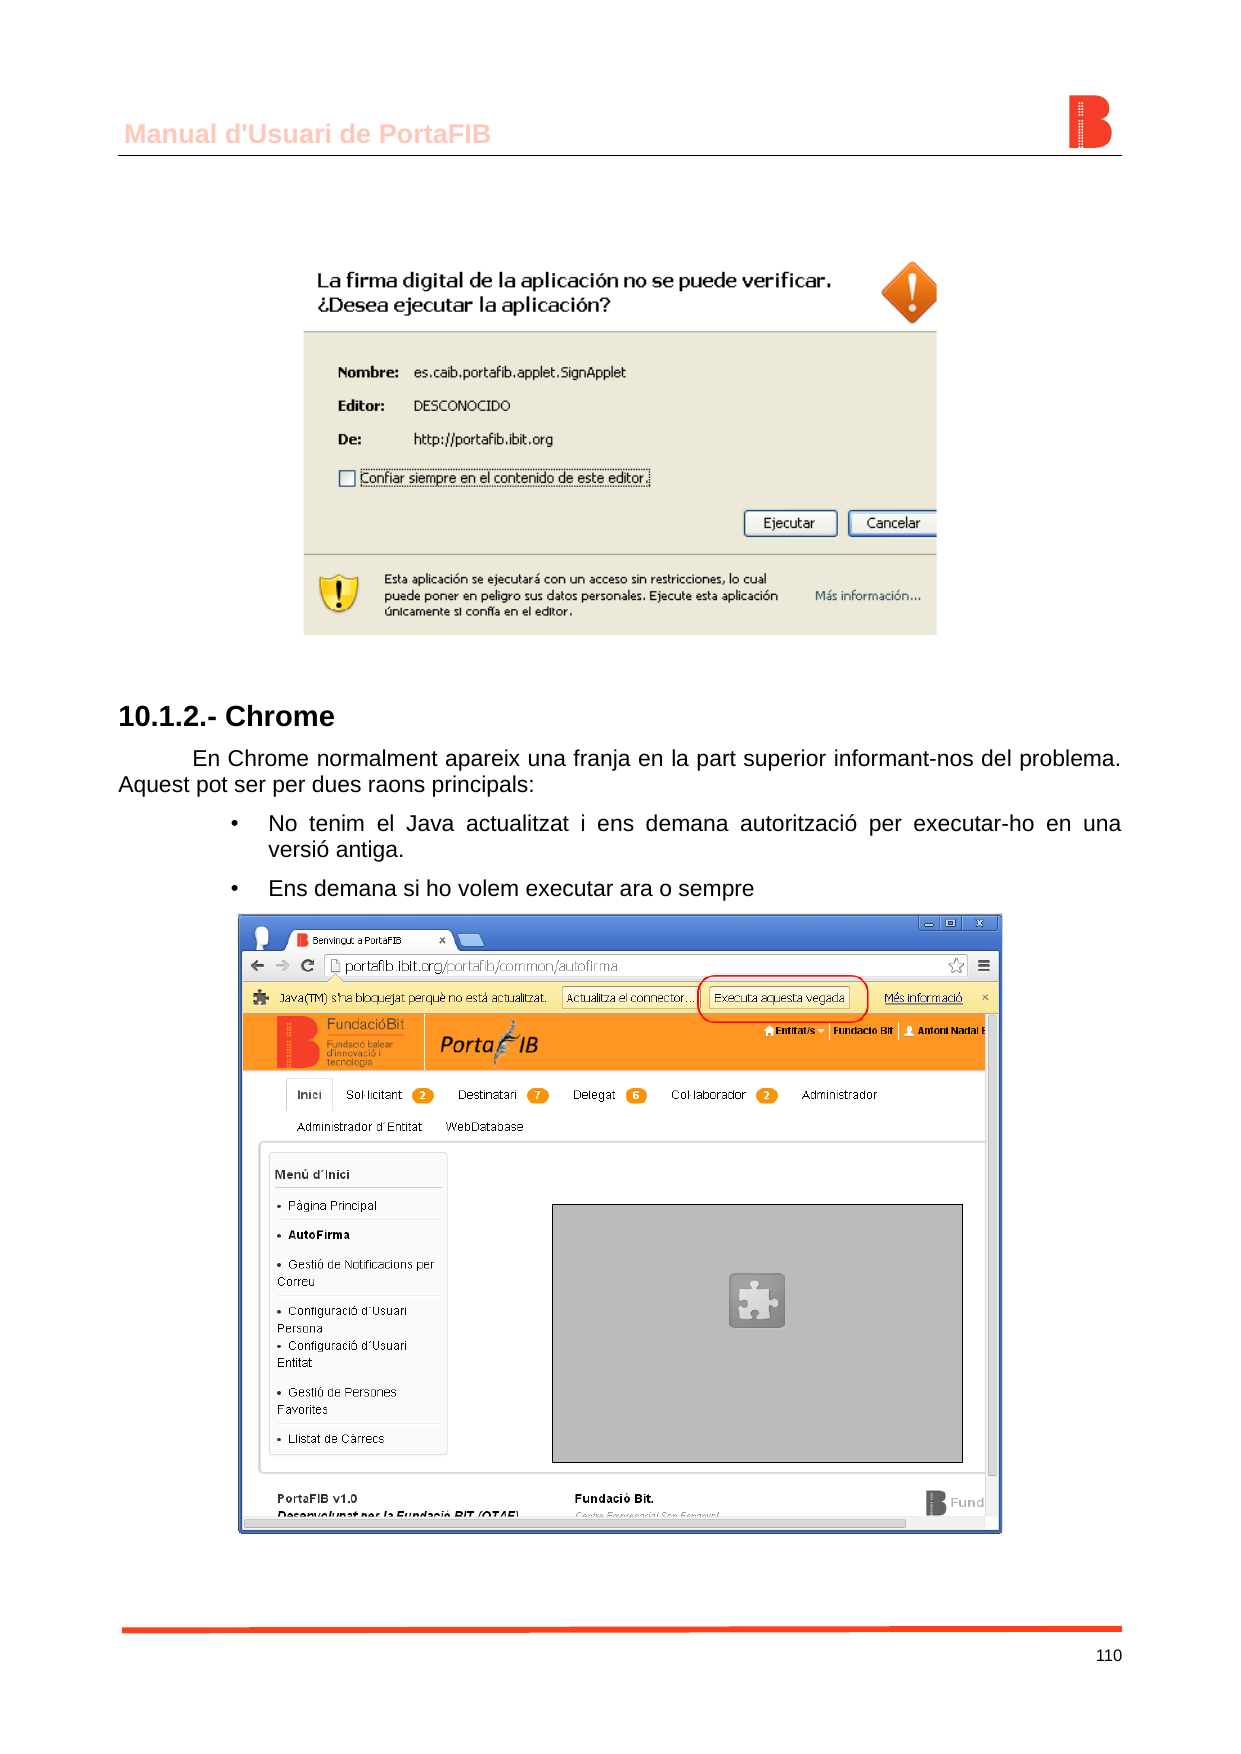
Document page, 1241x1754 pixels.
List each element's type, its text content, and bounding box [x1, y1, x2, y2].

picture [1063, 94, 1117, 150]
list No tenim el Java actualitzat i ens demana autorització per executar-ho en una versió antiga. [231, 810, 1122, 863]
picture [237, 913, 1003, 1536]
subtitle Chrome [118, 699, 1122, 732]
list Ens demana si ho volem executar ara o sempre [231, 875, 1122, 901]
text En Chrome normalment apareix una franja en la part superior informant-nos del problema. Aquest pot ser per dues raons principals: [118, 745, 1122, 797]
picture [303, 254, 937, 635]
